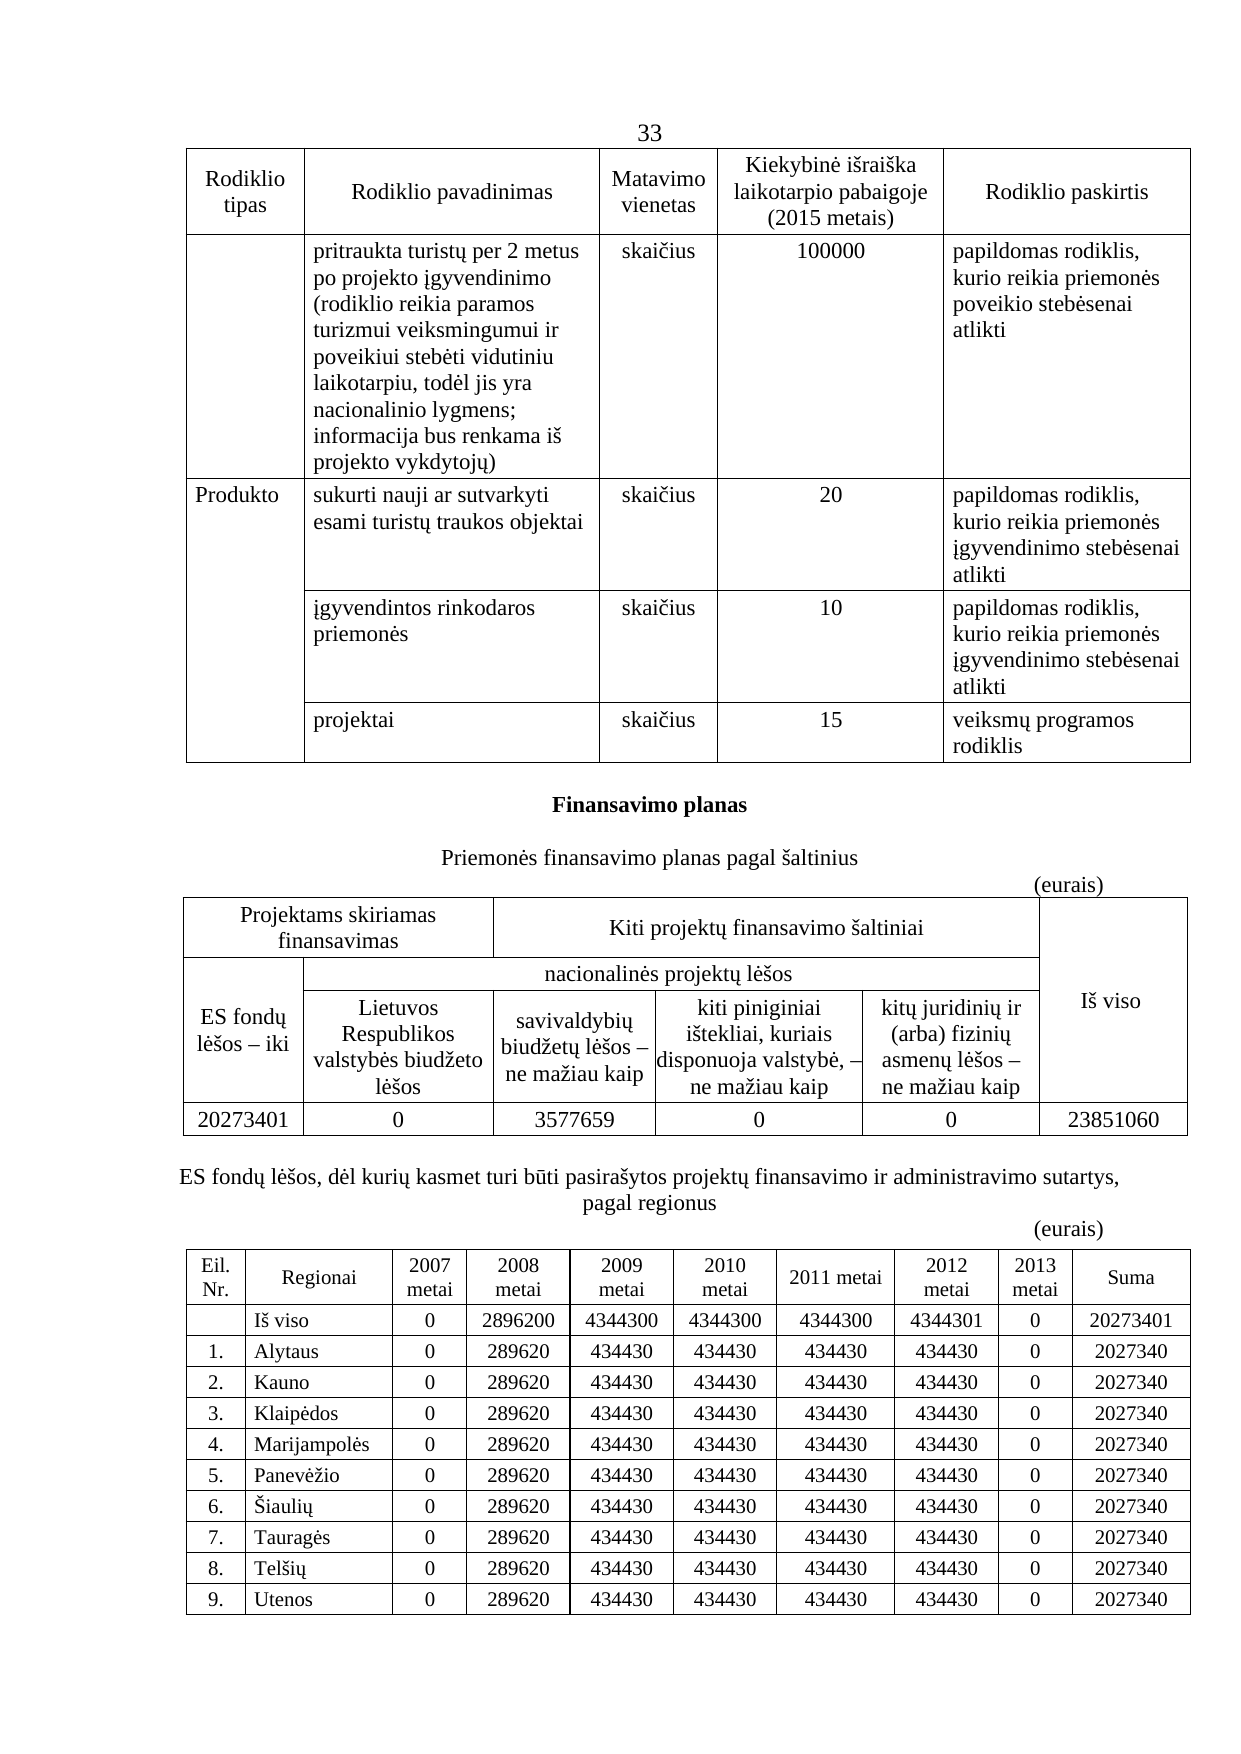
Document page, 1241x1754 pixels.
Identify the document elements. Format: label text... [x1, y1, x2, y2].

table_cell 0 [999, 1553, 1072, 1582]
table_cell 4. [187, 1429, 245, 1459]
table_cell 3. [187, 1398, 245, 1428]
table_cell 0 [999, 1584, 1072, 1613]
table_cell 2027340 [1073, 1553, 1190, 1582]
table_cell 434430 [895, 1398, 998, 1428]
table_cell 434430 [674, 1522, 776, 1552]
table_cell 434430 [674, 1336, 776, 1366]
table_cell skaičius [600, 479, 717, 590]
table_cell 434430 [571, 1584, 673, 1613]
table_cell 434430 [895, 1522, 998, 1552]
table_cell 4344300 [777, 1305, 894, 1335]
table_cell 0 [999, 1429, 1072, 1459]
text (eurais) [1034, 871, 1122, 897]
table_cell ES fondų lėšos – iki [184, 958, 303, 1102]
table_header Suma [1073, 1250, 1190, 1304]
table_cell 434430 [674, 1553, 776, 1582]
table_cell 2027340 [1073, 1429, 1190, 1459]
table_header Kiekybinė išraiška laikotarpio pabaigoje (2015 metais) [718, 149, 943, 233]
table_cell 0 [863, 1103, 1039, 1135]
table_cell 434430 [777, 1398, 894, 1428]
table_cell 0 [393, 1460, 466, 1490]
table_cell sukurti nauji ar sutvarkyti esami turistų traukos objektai [305, 479, 599, 590]
table_cell Klaipėdos [246, 1398, 392, 1428]
table_header Rodiklio tipas [187, 149, 304, 233]
table_header Rodiklio paskirtis [944, 149, 1190, 233]
table_cell 0 [999, 1336, 1072, 1366]
table_cell 7. [187, 1522, 245, 1552]
table_cell 2027340 [1073, 1367, 1190, 1397]
table_cell 0 [393, 1305, 466, 1335]
table_cell įgyvendintos rinkodaros priemonės [305, 591, 599, 702]
table_cell 434430 [571, 1367, 673, 1397]
table_cell 434430 [777, 1584, 894, 1613]
table_cell 1. [187, 1336, 245, 1366]
text (eurais) [177, 1215, 1122, 1242]
table_cell 4344301 [895, 1305, 998, 1335]
table_cell 0 [999, 1398, 1072, 1428]
table_cell 6. [187, 1491, 245, 1521]
table_cell 0 [656, 1103, 862, 1135]
table_header 2009 metai [571, 1250, 673, 1304]
table_cell pritraukta turistų per 2 metus po projekto įgyvendinimo (rodiklio reikia paramos turizmui veiksmingumui ir poveikiui stebėti vidutiniu laikotarpiu, todėl jis yra nacionalinio lygmens; informacija bus renkama iš projekto vykdytojų) [305, 235, 599, 478]
table_cell 9. [187, 1584, 245, 1613]
table_cell 434430 [571, 1491, 673, 1521]
table_cell 434430 [777, 1367, 894, 1397]
table_header Rodiklio pavadinimas [305, 149, 599, 233]
table_cell kiti piniginiai ištekliai, kuriais disponuoja valstybė, – ne mažiau kaip [656, 991, 862, 1102]
table_cell 0 [304, 1103, 493, 1135]
table_cell 434430 [895, 1367, 998, 1397]
table_cell 2027340 [1073, 1398, 1190, 1428]
table_cell 0 [393, 1336, 466, 1366]
table_cell veiksmų programos rodiklis [944, 703, 1190, 762]
table_cell 289620 [467, 1336, 569, 1366]
table_cell papildomas rodiklis, kurio reikia priemonės įgyvendinimo stebėsenai atlikti [944, 591, 1190, 702]
table_cell 289620 [467, 1491, 569, 1521]
table_cell 0 [999, 1491, 1072, 1521]
table_header Projektams skiriamas finansavimas [184, 898, 493, 957]
table_header 2010 metai [674, 1250, 776, 1304]
table_cell [187, 235, 304, 478]
table_cell 2027340 [1073, 1584, 1190, 1613]
table_cell [187, 1305, 245, 1335]
table_cell 0 [999, 1367, 1072, 1397]
table_cell Telšių [246, 1553, 392, 1582]
table_cell 434430 [777, 1460, 894, 1490]
table_cell Tauragės [246, 1522, 392, 1552]
table_cell Utenos [246, 1584, 392, 1613]
table_cell 20273401 [1073, 1305, 1190, 1335]
table_cell 0 [393, 1491, 466, 1521]
table_cell 2027340 [1073, 1460, 1190, 1490]
table_cell papildomas rodiklis, kurio reikia priemonės įgyvendinimo stebėsenai atlikti [944, 479, 1190, 590]
table_cell 289620 [467, 1398, 569, 1428]
table_cell 0 [393, 1553, 466, 1582]
table_cell Šiaulių [246, 1491, 392, 1521]
table_cell skaičius [600, 235, 717, 478]
table_cell 434430 [895, 1429, 998, 1459]
table_cell Alytaus [246, 1336, 392, 1366]
table_cell 0 [393, 1429, 466, 1459]
table_cell 434430 [571, 1429, 673, 1459]
table_cell 0 [393, 1367, 466, 1397]
table_cell savivaldybių biudžetų lėšos – ne mažiau kaip [494, 991, 655, 1102]
table_cell 289620 [467, 1367, 569, 1397]
table_cell 4344300 [674, 1305, 776, 1335]
table_cell 0 [999, 1305, 1072, 1335]
table_cell 5. [187, 1460, 245, 1490]
table_cell 434430 [674, 1460, 776, 1490]
table_cell 20273401 [184, 1103, 303, 1135]
table_cell 434430 [895, 1584, 998, 1613]
table_cell 2027340 [1073, 1522, 1190, 1552]
table_cell 434430 [674, 1398, 776, 1428]
table_cell 2. [187, 1367, 245, 1397]
table_cell 434430 [571, 1460, 673, 1490]
table_header 2012 metai [895, 1250, 998, 1304]
table_cell 434430 [895, 1460, 998, 1490]
table_cell 434430 [571, 1522, 673, 1552]
table_cell 434430 [674, 1584, 776, 1613]
table_cell 434430 [571, 1398, 673, 1428]
table_cell 23851060 [1040, 1103, 1187, 1135]
table_cell kitų juridinių ir (arba) fizinių asmenų lėšos – ne mažiau kaip [863, 991, 1039, 1102]
table_cell 434430 [777, 1522, 894, 1552]
table_cell Iš viso [246, 1305, 392, 1335]
table_cell 434430 [674, 1429, 776, 1459]
table_cell 434430 [777, 1429, 894, 1459]
table_cell 3577659 [494, 1103, 655, 1135]
table_cell 434430 [674, 1367, 776, 1397]
table_cell skaičius [600, 703, 717, 762]
table_cell 289620 [467, 1584, 569, 1613]
table_header Iš viso [1040, 898, 1187, 1102]
table_header 2013 metai [999, 1250, 1072, 1304]
table_cell 289620 [467, 1553, 569, 1582]
table_header 2008 metai [467, 1250, 569, 1304]
table_cell 434430 [895, 1553, 998, 1582]
table_cell 434430 [895, 1491, 998, 1521]
table_cell projektai [305, 703, 599, 762]
text Priemonės finansavimo planas pagal šaltinius [177, 844, 1122, 871]
table_cell 434430 [571, 1553, 673, 1582]
table_cell 2027340 [1073, 1491, 1190, 1521]
table_cell skaičius [600, 591, 717, 702]
table_cell 0 [999, 1522, 1072, 1552]
table_cell Panevėžio [246, 1460, 392, 1490]
table_header 2007 metai [393, 1250, 466, 1304]
table_cell 434430 [777, 1553, 894, 1582]
table_cell 20 [718, 479, 943, 590]
table_cell 2027340 [1073, 1336, 1190, 1366]
table_cell 8. [187, 1553, 245, 1582]
table_cell Produkto [187, 479, 304, 762]
table_cell 434430 [777, 1491, 894, 1521]
table_cell 100000 [718, 235, 943, 478]
table_cell 0 [999, 1460, 1072, 1490]
table_cell 0 [393, 1522, 466, 1552]
table_cell 0 [393, 1398, 466, 1428]
table_cell Lietuvos Respublikos valstybės biudžeto lėšos [304, 991, 493, 1102]
table_cell 0 [393, 1584, 466, 1613]
table_cell Marijampolės [246, 1429, 392, 1459]
table_header Regionai [246, 1250, 392, 1304]
text ES fondų lėšos, dėl kurių kasmet turi būti pasirašytos projektų finansavimo ir administravimo sutartys, pagal regionus [177, 1163, 1122, 1215]
table_cell 289620 [467, 1429, 569, 1459]
table_cell 434430 [571, 1336, 673, 1366]
table_cell 289620 [467, 1460, 569, 1490]
table_cell 15 [718, 703, 943, 762]
table_cell 434430 [895, 1336, 998, 1366]
table_cell 4344300 [571, 1305, 673, 1335]
table_header 2011 metai [777, 1250, 894, 1304]
table_cell 10 [718, 591, 943, 702]
table_cell 434430 [674, 1491, 776, 1521]
table_cell Kauno [246, 1367, 392, 1397]
table_cell papildomas rodiklis, kurio reikia priemonės poveikio stebėsenai atlikti [944, 235, 1190, 478]
table_header Matavimo vienetas [600, 149, 717, 233]
table_cell 434430 [777, 1336, 894, 1366]
table_cell nacionalinės projektų lėšos [304, 958, 1039, 990]
text Finansavimo planas [177, 792, 1122, 818]
table_header Eil. Nr. [187, 1250, 245, 1304]
table_cell 289620 [467, 1522, 569, 1552]
table_cell 2896200 [467, 1305, 569, 1335]
table_header Kiti projektų finansavimo šaltiniai [494, 898, 1039, 957]
